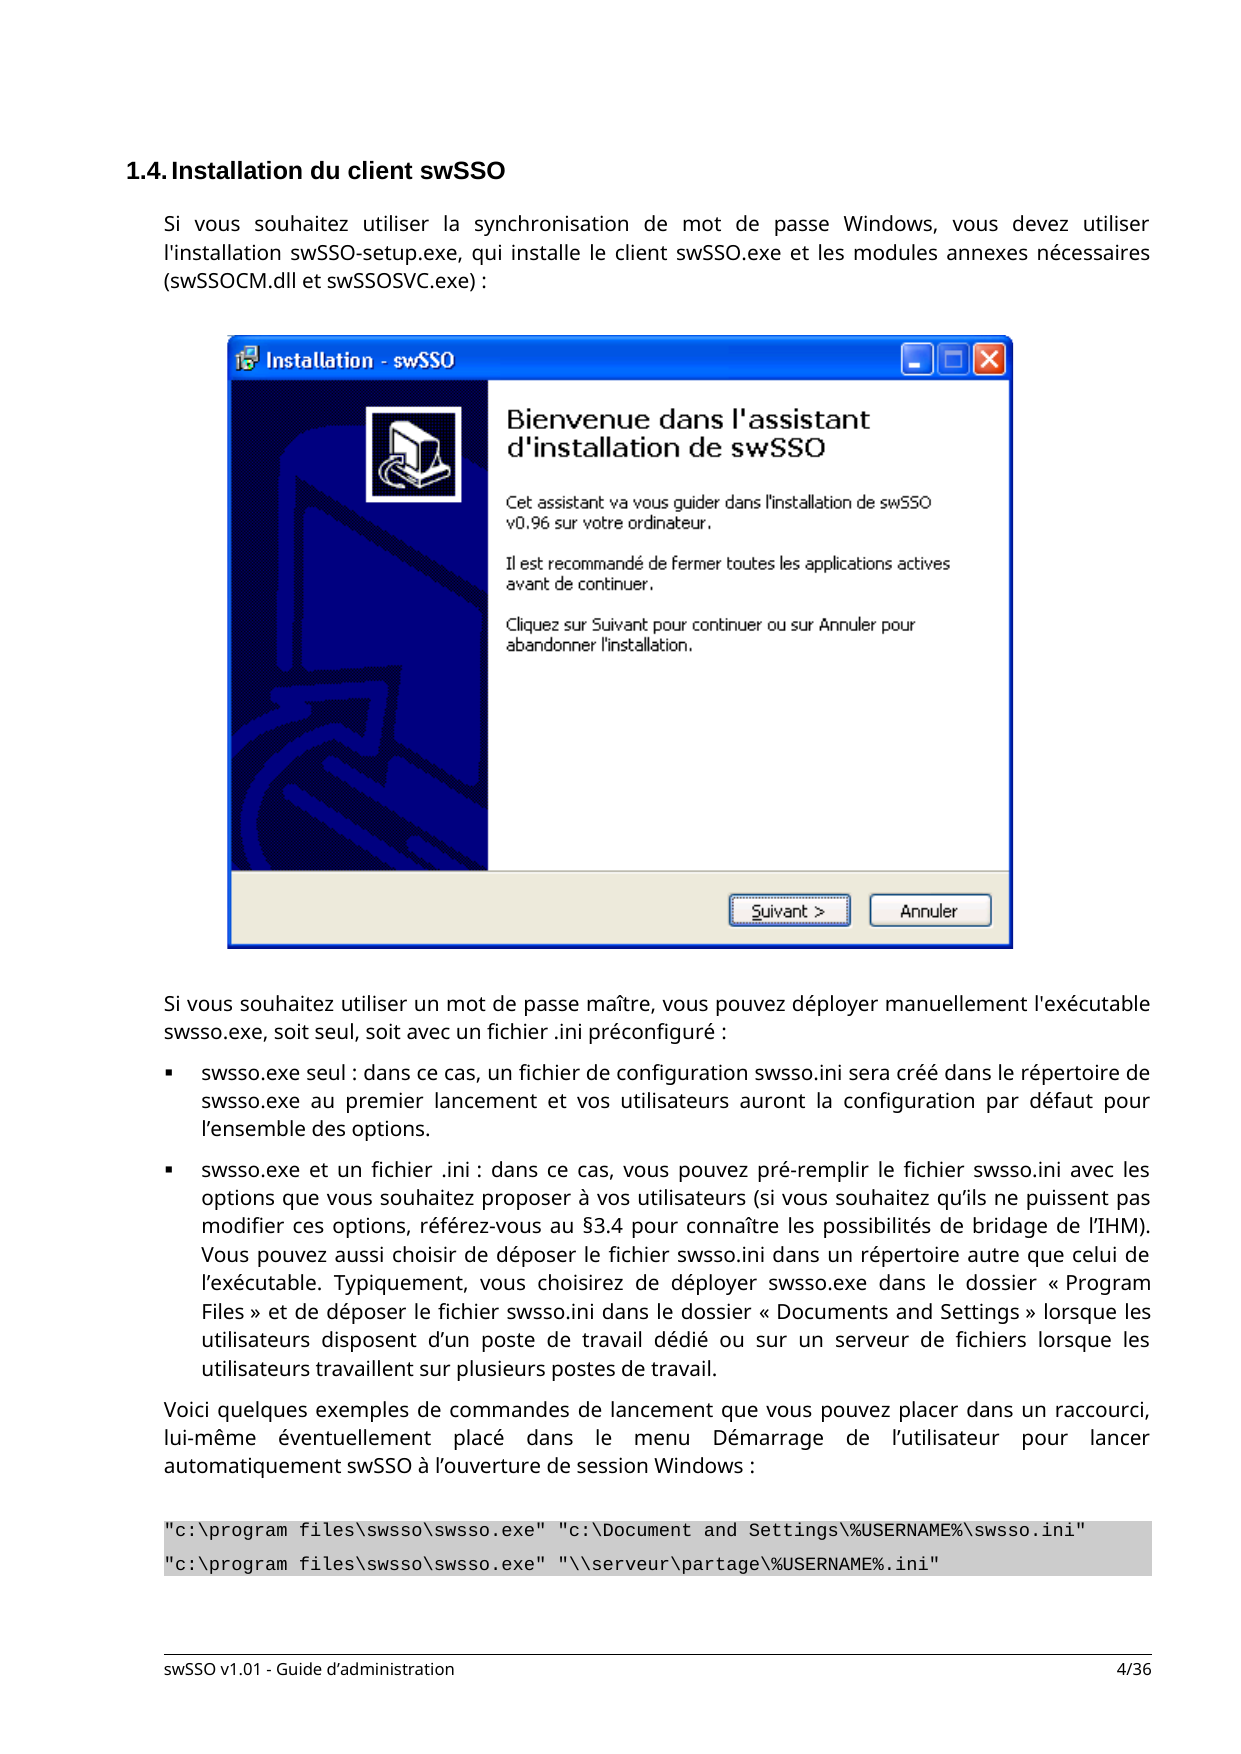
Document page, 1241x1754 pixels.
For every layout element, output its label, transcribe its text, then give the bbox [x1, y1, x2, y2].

text "c:\program files\swsso\swsso.exe" "\\serveur\partage\%USERNAME%.ini" [164, 1555, 1152, 1576]
text "c:\program files\swsso\swsso.exe" "c:\Document and Settings\%USERNAME%\swsso.ini" [164, 1521, 1152, 1542]
text Si vous souhaitez utiliser la synchronisation de mot de passe Windows, vous devez utiliser l'installation swSSO-setup.exe, qui installe le client swSSO.exe et les modules annexes nécessaires (swSSOCM.dll et swSSOSVC.exe) : [164, 209, 1152, 295]
subtitle Installation du client swSSO [126, 156, 1152, 184]
picture [227, 335, 1014, 949]
text Si vous souhaitez utiliser un mot de passe maître, vous pouvez déployer manuellement l'exécutable swsso.exe, soit seul, soit avec un fichier .ini préconfiguré : [164, 989, 1152, 1046]
list swsso.exe seul : dans ce cas, un fichier de configuration swsso.ini sera créé dans le répertoire de swsso.exe au premier lancement et vos utilisateurs auront la configuration par défaut pour l’ensemble des options. [164, 1058, 1152, 1143]
list swsso.exe et un fichier .ini : dans ce cas, vous pouvez pré-remplir le fichier swsso.ini avec les options que vous souhaitez proposer à vos utilisateurs (si vous souhaitez qu’ils ne puissent pas modifier ces options, référez-vous au §3.4 pour connaître les possibilités de bridage de l’IHM). Vous pouvez aussi choisir de déposer le fichier swsso.ini dans un répertoire autre que celui de l’exécutable. Typiquement, vous choisirez de déployer swsso.exe dans le dossier « Program Files » et de déposer le fichier swsso.ini dans le dossier « Documents and Settings » lorsque les utilisateurs disposent d’un poste de travail dédié ou sur un serveur de fichiers lorsque les utilisateurs travaillent sur plusieurs postes de travail. [164, 1155, 1152, 1382]
text Voici quelques exemples de commandes de lancement que vous pouvez placer dans un raccourci, lui-même éventuellement placé dans le menu Démarrage de l’utilisateur pour lancer automatiquement swSSO à l’ouverture de session Windows : [164, 1395, 1152, 1480]
